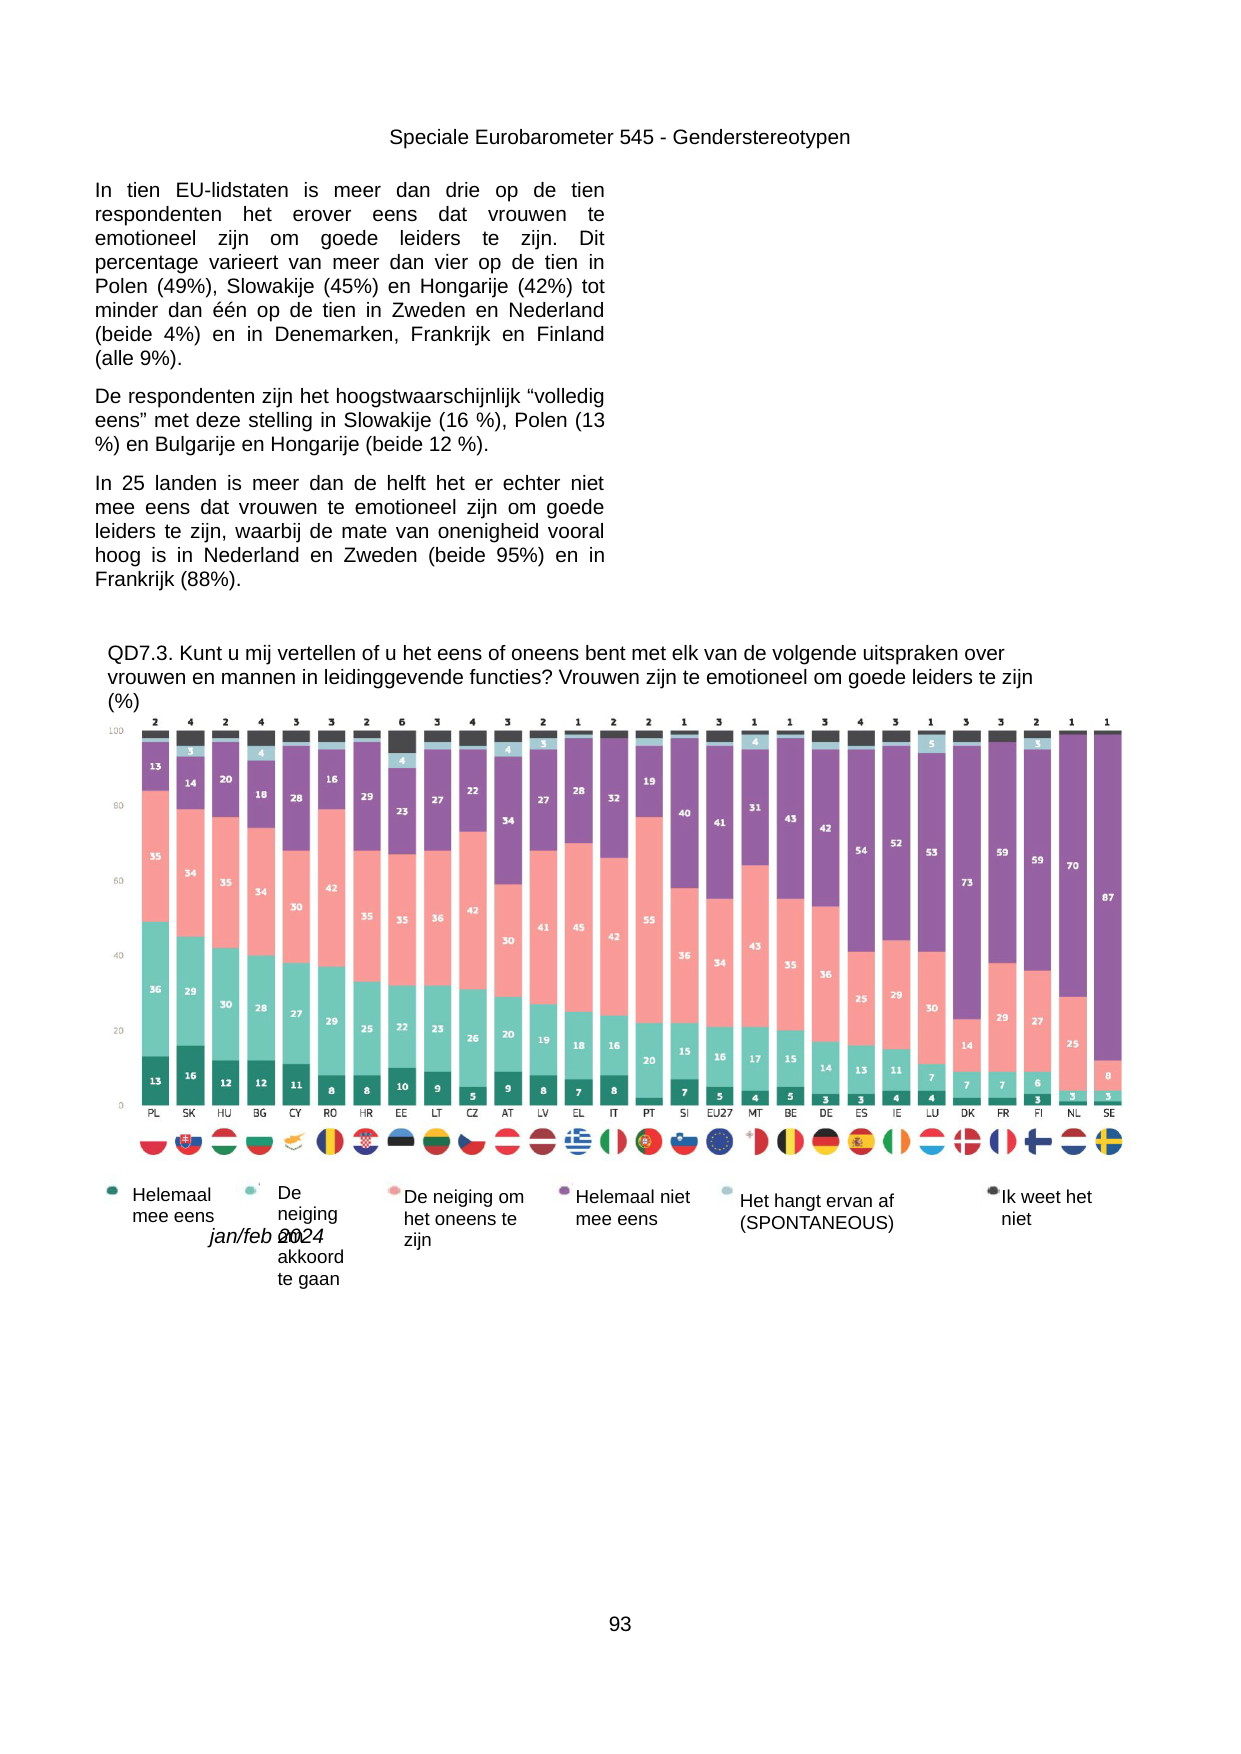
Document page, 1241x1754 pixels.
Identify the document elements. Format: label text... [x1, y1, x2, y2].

text De respondenten zijn het hoogstwaarschijnlijk “volledig eens” met deze stelling in Slowakije (16 %), Polen (13 %) en Bulgarije en Hongarije (beide 12 %). [94, 384, 605, 456]
text In tien EU-lidstaten is meer dan drie op de tien respondenten het erover eens dat vrouwen te emotioneel zijn om goede leiders te zijn. Dit percentage varieert van meer dan vier op de tien in Polen (49%), Slowakije (45%) en Hongarije (42%) tot minder dan één op de tien in Zweden en Nederland (beide 4%) en in Denemarken, Frankrijk en Finland (alle 9%). [94, 178, 605, 370]
picture [100, 1168, 1000, 1206]
text In 25 landen is meer dan de helft het er echter niet mee eens dat vrouwen te emotioneel zijn om goede leiders te zijn, waarbij de mate van onenigheid vooral hoog is in Nederland en Zweden (beide 95%) en in Frankrijk (88%). [94, 471, 605, 591]
picture [104, 715, 1132, 1161]
